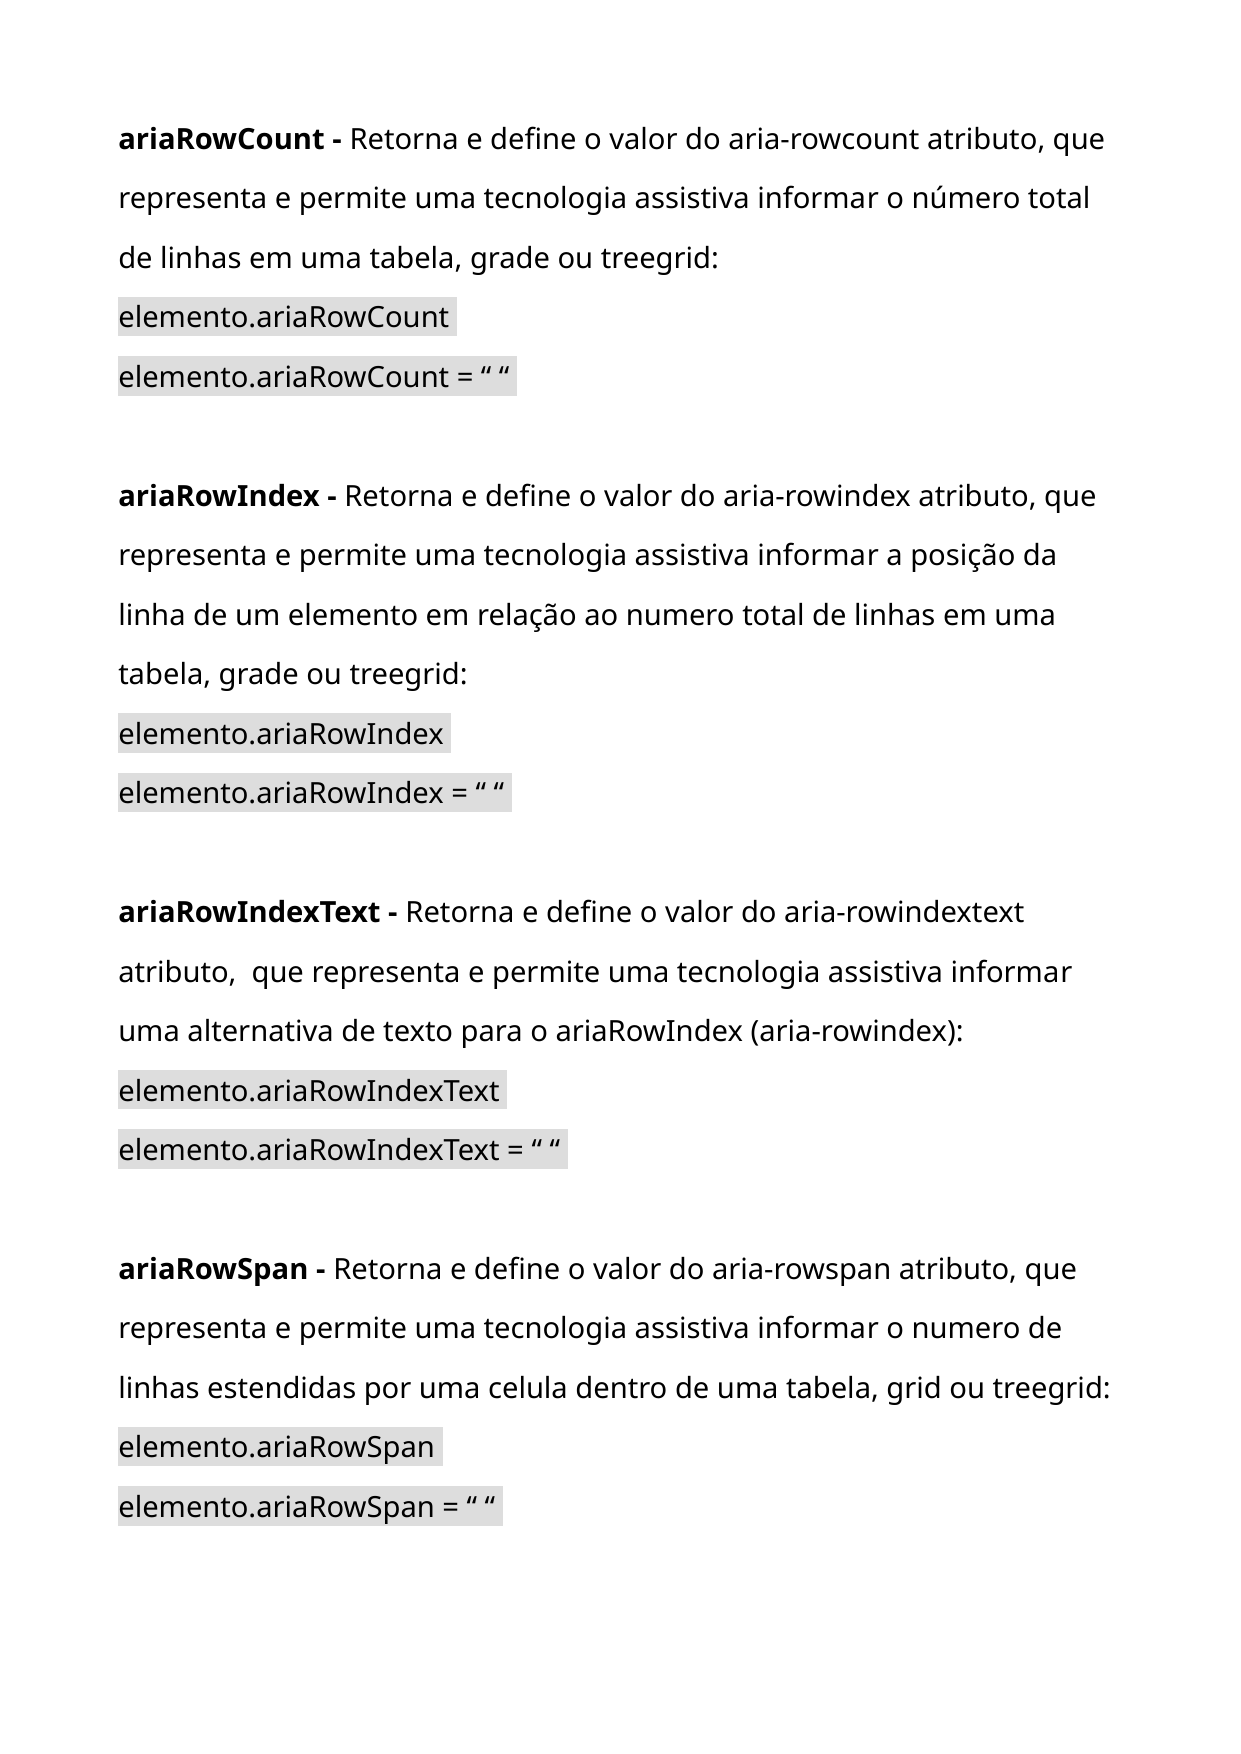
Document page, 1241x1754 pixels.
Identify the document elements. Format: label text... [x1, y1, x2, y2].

text ariaRowSpan - Retorna e define o valor do aria-rowspan atributo, que representa e permite uma tecnologia assistiva informar o numero de linhas estendidas por uma celula dentro de uma tabela, grid ou treegrid: [118, 1248, 1122, 1407]
text elemento.ariaRowCount [118, 297, 1122, 336]
text elemento.ariaRowSpan [118, 1427, 1122, 1466]
text elemento.ariaRowIndexText = “ “ [118, 1129, 1122, 1169]
text elemento.ariaRowSpan = “ “ [118, 1486, 1122, 1526]
text elemento.ariaRowIndex [118, 713, 1122, 753]
text elemento.ariaRowIndex = “ “ [118, 772, 1122, 812]
text ariaRowIndexText - Retorna e define o valor do aria-rowindextext atributo, que representa e permite uma tecnologia assistiva informar uma alternativa de texto para o ariaRowIndex (aria-rowindex): [118, 891, 1122, 1050]
text elemento.ariaRowCount = “ “ [118, 356, 1122, 396]
text elemento.ariaRowIndexText [118, 1070, 1122, 1109]
text ariaRowIndex - Retorna e define o valor do aria-rowindex atributo, que representa e permite uma tecnologia assistiva informar a posição da linha de um elemento em relação ao numero total de linhas em uma tabela, grade ou treegrid: [118, 475, 1122, 693]
text ariaRowCount - Retorna e define o valor do aria-rowcount atributo, que representa e permite uma tecnologia assistiva informar o número total de linhas em uma tabela, grade ou treegrid: [118, 118, 1122, 277]
